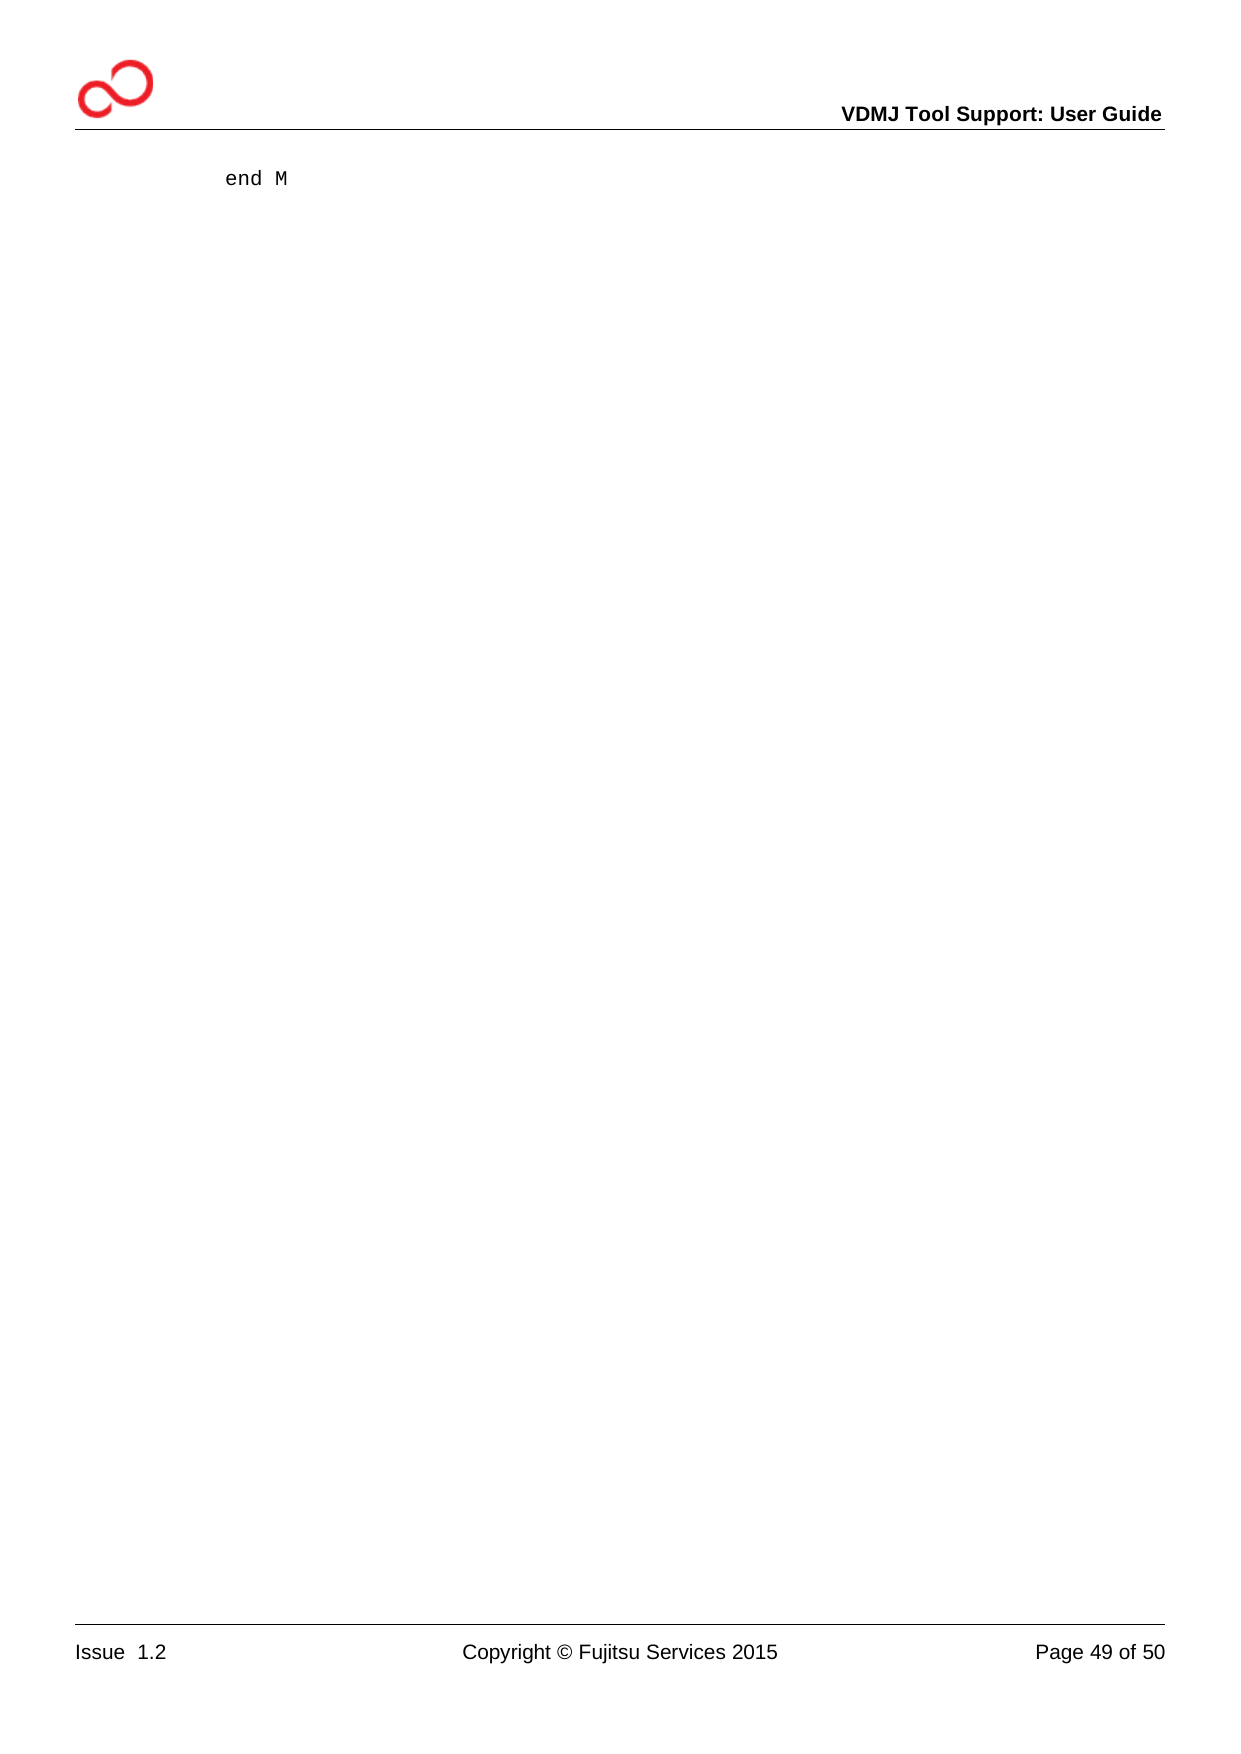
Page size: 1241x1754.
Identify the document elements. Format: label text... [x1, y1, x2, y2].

picture [78, 52, 153, 128]
text end M [225, 168, 1165, 190]
